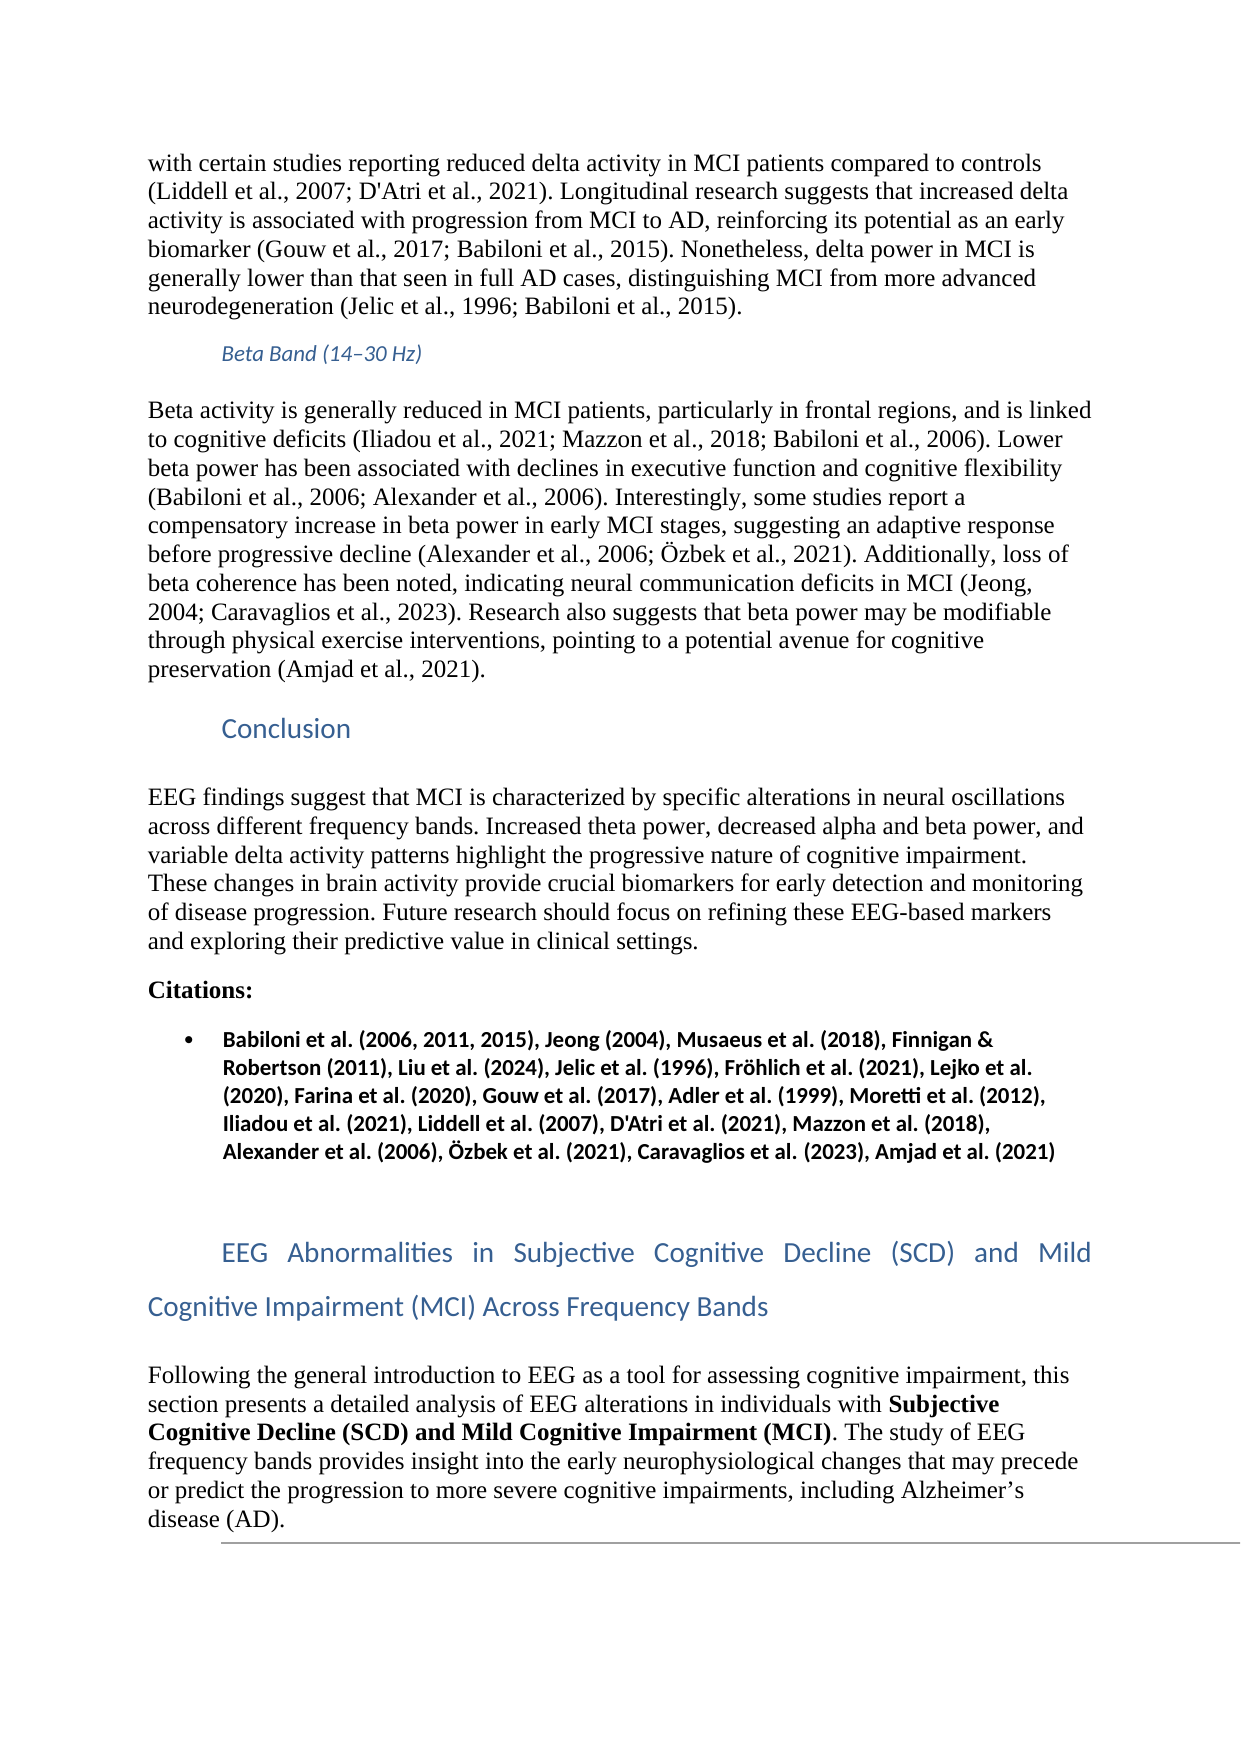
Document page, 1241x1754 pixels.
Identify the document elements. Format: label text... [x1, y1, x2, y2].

list Babiloni et al. (2006, 2011, 2015), Jeong (2004), Musaeus et al. (2018), Finnigan & Robertson (2011), Liu et al. (2024), Jelic et al. (1996), Fröhlich et al. (2021), Lejko et al. (2020), Farina et al. (2020), Gouw et al. (2017), Adler et al. (1999), Moretti et al. (2012), Iliadou et al. (2021), Liddell et al. (2007), D'Atri et al. (2021), Mazzon et al. (2018), Alexander et al. (2006), Özbek et al. (2021), Caravaglios et al. (2023), Amjad et al. (2021) [185, 1025, 1093, 1165]
text EEG findings suggest that MCI is characterized by specific alterations in neural oscillations across different frequency bands. Increased theta power, decreased alpha and beta power, and variable delta activity patterns highlight the progressive nature of cognitive impairment. These changes in brain activity provide crucial biomarkers for early detection and monitoring of disease progression. Future research should focus on refining these EEG-based markers and exploring their predictive value in clinical settings. [148, 782, 1093, 955]
text Beta activity is generally reduced in MCI patients, particularly in frontal regions, and is linked to cognitive deficits (Iliadou et al., 2021; Mazzon et al., 2018; Babiloni et al., 2006). Lower beta power has been associated with declines in executive function and cognitive flexibility (Babiloni et al., 2006; Alexander et al., 2006). Interestingly, some studies report a compensatory increase in beta power in early MCI stages, suggesting an adaptive response before progressive decline (Alexander et al., 2006; Özbek et al., 2021). Additionally, loss of beta coherence has been noted, indicating neural communication deficits in MCI (Jeong, 2004; Caravaglios et al., 2023). Research also suggests that beta power may be modifiable through physical exercise interventions, pointing to a potential avenue for cognitive preservation (Amjad et al., 2021). [148, 395, 1093, 683]
text with certain studies reporting reduced delta activity in MCI patients compared to controls (Liddell et al., 2007; D'Atri et al., 2021). Longitudinal research suggests that increased delta activity is associated with progression from MCI to AD, reinforcing its potential as an early biomarker (Gouw et al., 2017; Babiloni et al., 2015). Nonetheless, delta power in MCI is generally lower than that seen in full AD cases, distinguishing MCI from more advanced neurodegeneration (Jelic et al., 1996; Babiloni et al., 2015). [148, 148, 1093, 320]
subtitle Conclusion [148, 710, 1093, 746]
text Citations: [148, 976, 1093, 1004]
subtitle EEG Abnormalities in Subjective Cognitive Decline (SCD) and Mild Cognitive Impairment (MCI) Across Frequency Bands [148, 1234, 1093, 1323]
text Following the general introduction to EEG as a tool for assessing cognitive impairment, this section presents a detailed analysis of EEG alterations in individuals with Subjective Cognitive Decline (SCD) and Mild Cognitive Impairment (MCI). The study of EEG frequency bands provides insight into the early neurophysiological changes that may precede or predict the progression to more severe cognitive impairments, including Alzheimer’s disease (AD). [148, 1360, 1093, 1532]
subtitle Beta Band (14–30 Hz) [148, 339, 1093, 367]
